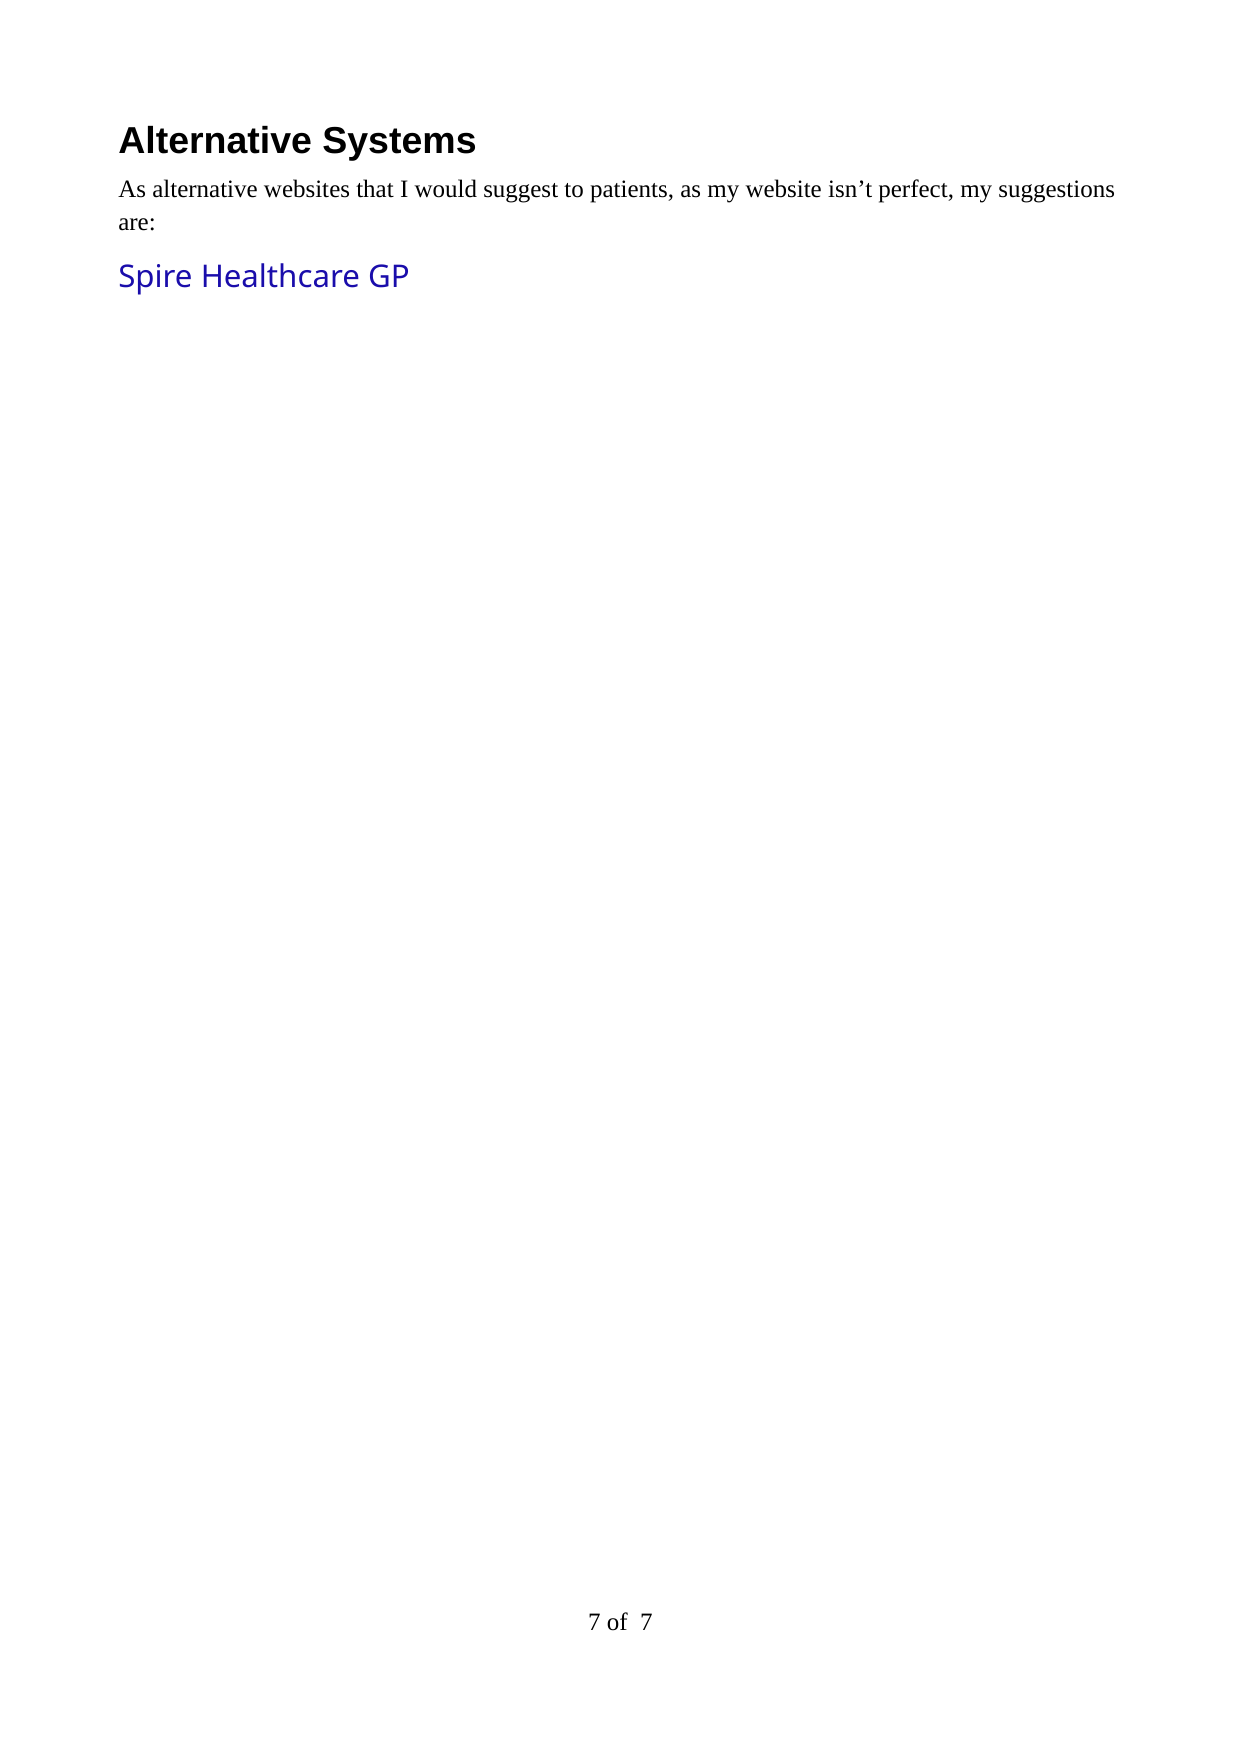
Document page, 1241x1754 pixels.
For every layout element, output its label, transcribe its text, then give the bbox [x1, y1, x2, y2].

text Spire Healthcare GP [118, 254, 1122, 297]
subtitle Alternative Systems [118, 118, 1122, 161]
text As alternative websites that I would suggest to patients, as my website isn’t perfect, my suggestions are: [118, 174, 1122, 236]
